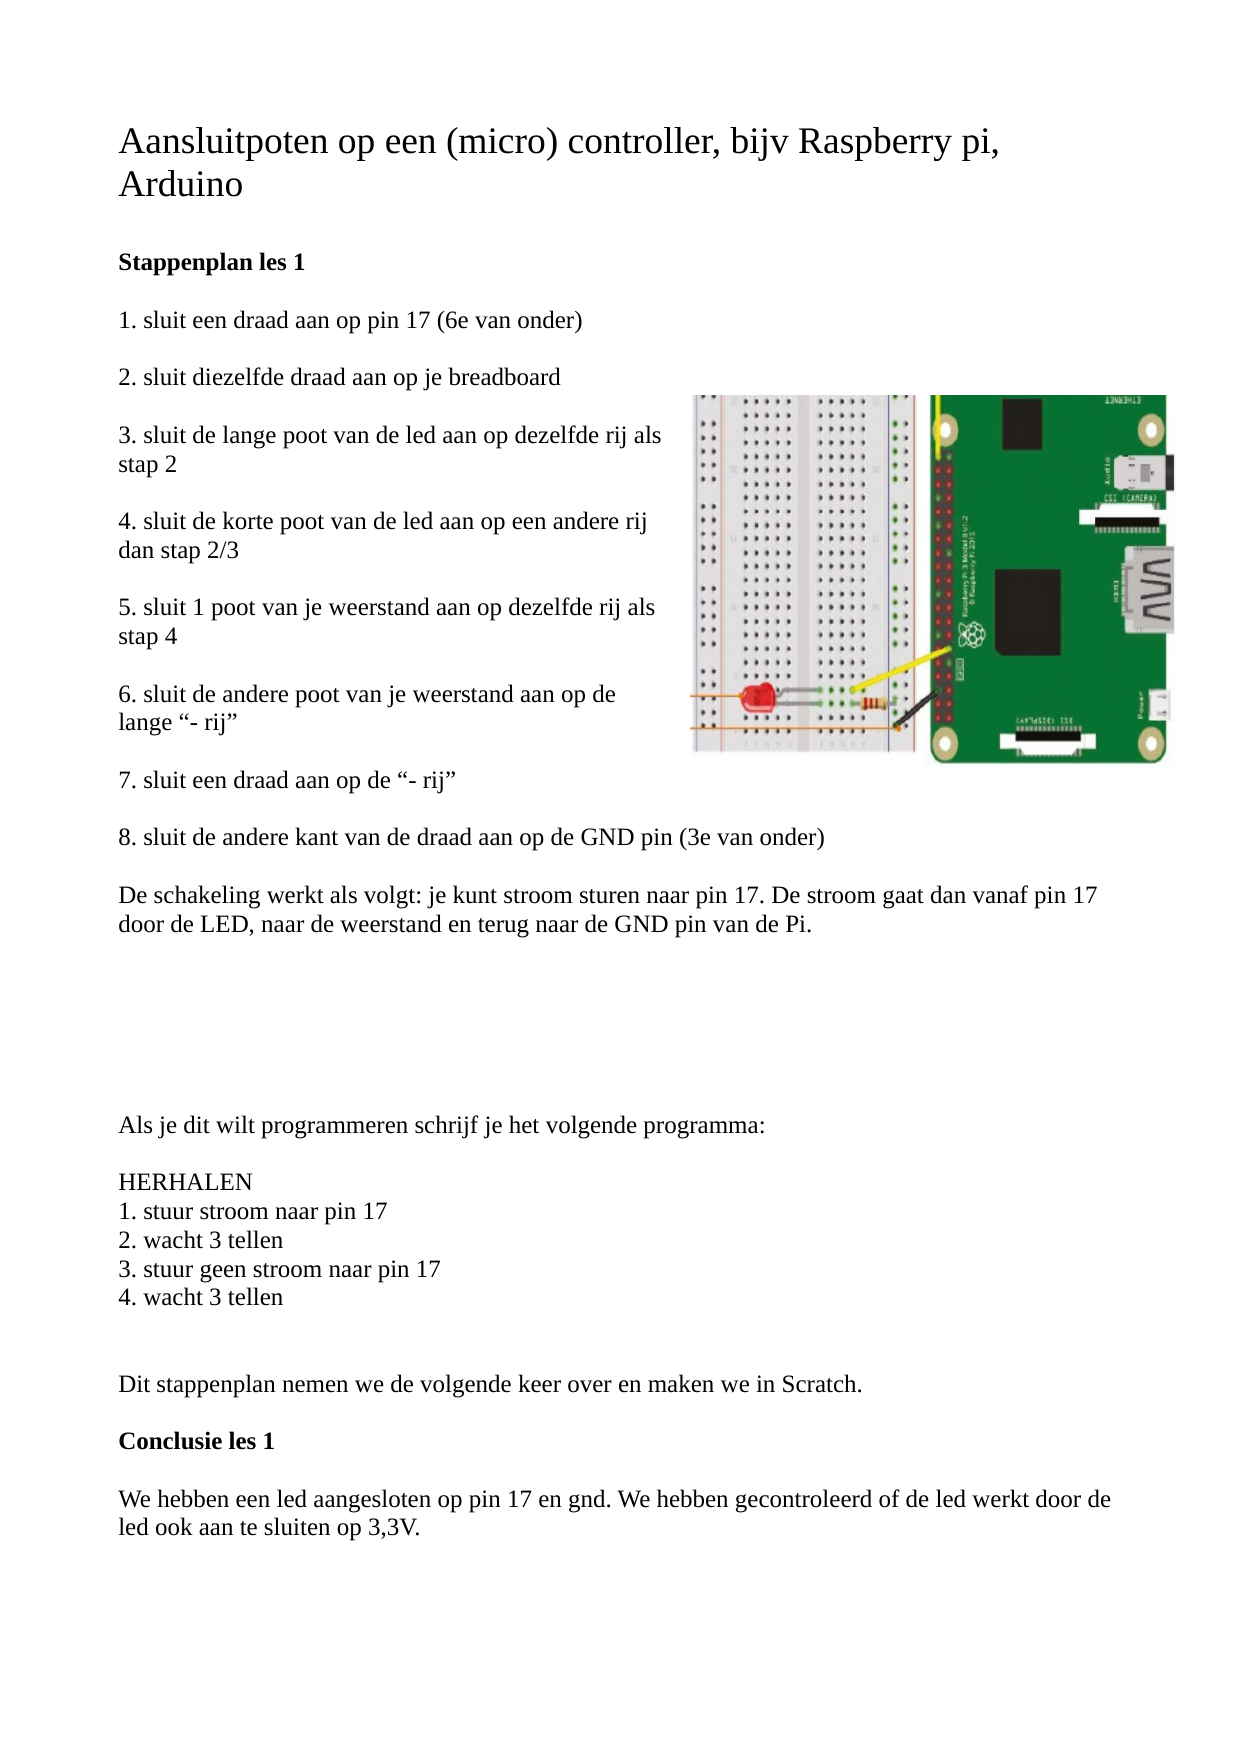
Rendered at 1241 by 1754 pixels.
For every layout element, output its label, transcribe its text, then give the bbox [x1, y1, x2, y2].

text 2. sluit diezelfde draad aan op je breadboard [118, 362, 1122, 391]
text 4. wacht 3 tellen [118, 1282, 1122, 1311]
text Conclusie les 1 [118, 1426, 1122, 1455]
picture [664, 395, 1190, 767]
text 1. stuur stroom naar pin 17 [118, 1196, 1122, 1225]
text Stappenplan les 1 [118, 247, 1122, 276]
text 2. wacht 3 tellen [118, 1225, 1122, 1254]
text 3. stuur geen stroom naar pin 17 [118, 1254, 1122, 1282]
text De schakeling werkt als volgt: je kunt stroom sturen naar pin 17. De stroom gaat dan vanaf pin 17 door de LED, naar de weerstand en terug naar de GND pin van de Pi. [118, 880, 1122, 937]
text 8. sluit de andere kant van de draad aan op de GND pin (3e van onder) [118, 822, 1122, 851]
text 1. sluit een draad aan op pin 17 (6e van onder) [118, 305, 1122, 334]
text Dit stappenplan nemen we de volgende keer over en maken we in Scratch. [118, 1369, 1122, 1397]
text HERHALEN [118, 1167, 1122, 1196]
text 3. sluit de lange poot van de led aan op dezelfde rij als stap 2 [118, 420, 664, 477]
text We hebben een led aangesloten op pin 17 en gnd. We hebben gecontroleerd of de led werkt door de led ook aan te sluiten op 3,3V. [118, 1484, 1122, 1541]
text 4. sluit de korte poot van de led aan op een andere rij dan stap 2/3 [118, 506, 664, 564]
text 6. sluit de andere poot van je weerstand aan op de lange “- rij” [118, 679, 664, 736]
text Aansluitpoten op een (micro) controller, bijv Raspberry pi, Arduino [118, 118, 1122, 204]
text 5. sluit 1 poot van je weerstand aan op dezelfde rij als stap 4 [118, 592, 664, 650]
text Als je dit wilt programmeren schrijf je het volgende programma: [118, 1110, 1122, 1139]
text 7. sluit een draad aan op de “- rij” [118, 765, 1122, 794]
